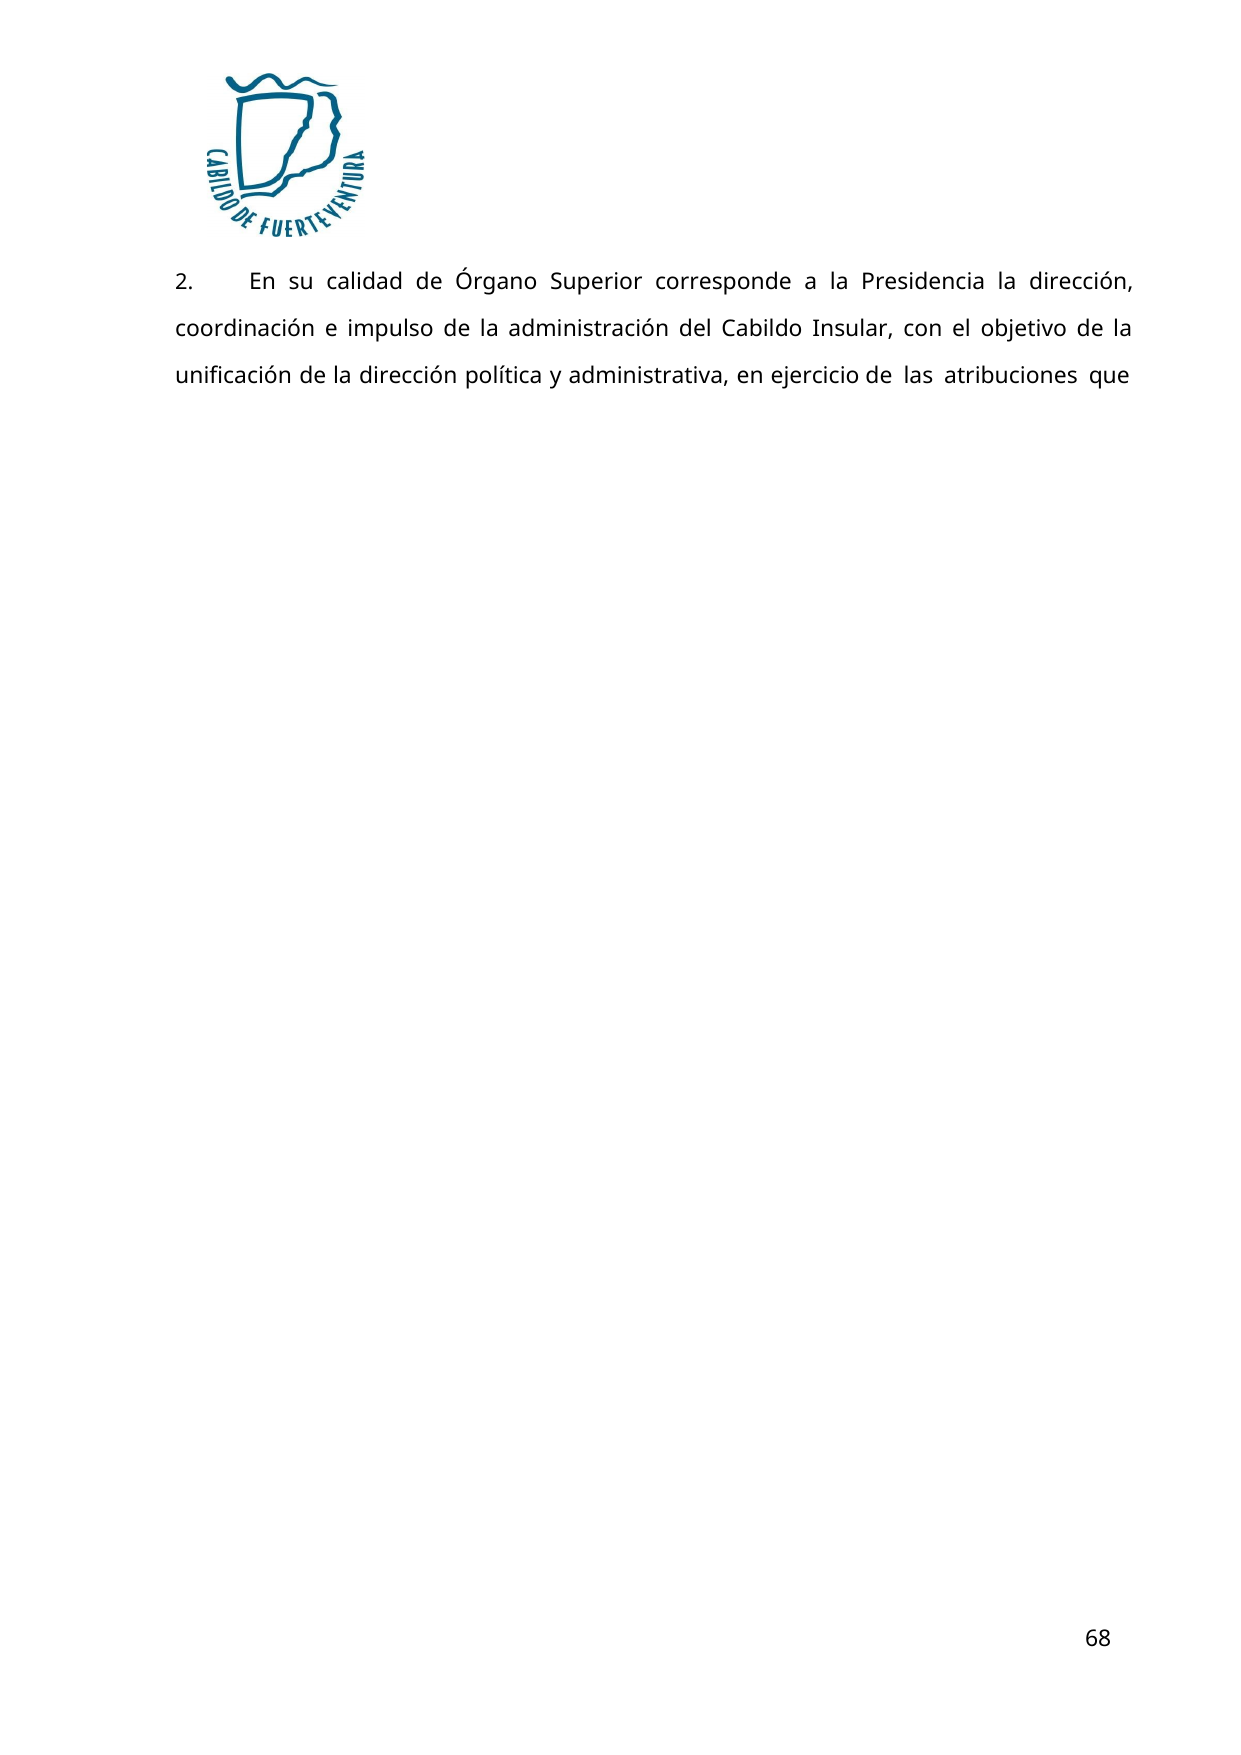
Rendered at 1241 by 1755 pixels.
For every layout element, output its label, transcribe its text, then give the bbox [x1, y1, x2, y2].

list En su calidad de Órgano Superior corresponde a la Presidencia la dirección, coordinación e impulso de la administración del Cabildo Insular, con el objetivo de la unificación de la dirección política y administrativa, en ejercicio de las atribuciones que [175, 265, 1134, 390]
